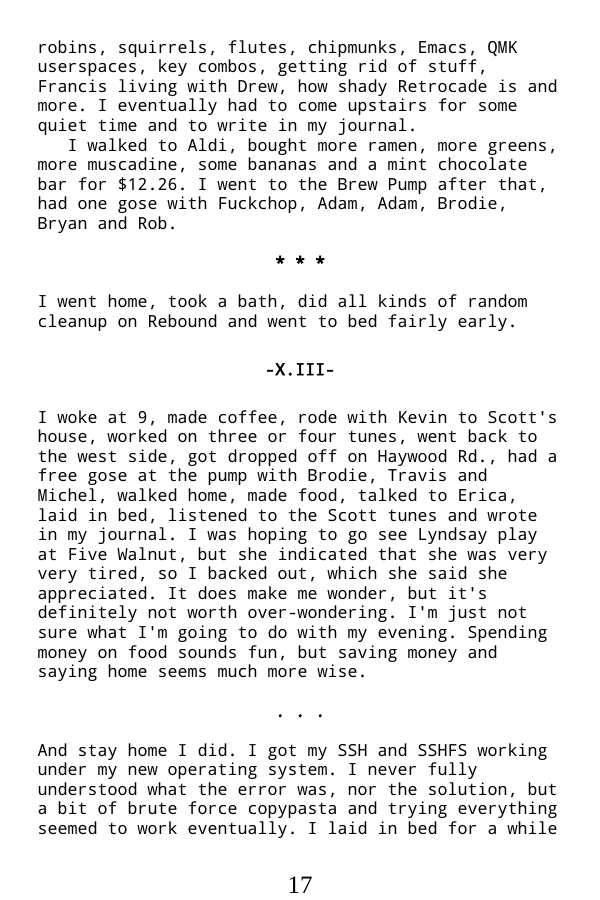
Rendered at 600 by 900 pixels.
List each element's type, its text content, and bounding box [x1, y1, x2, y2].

text . . . [37, 701, 562, 721]
text -X.III- [37, 359, 562, 379]
text I went home, took a bath, did all kinds of random cleanup on Rebound and went to bed fairly early. [37, 292, 562, 331]
text robins, squirrels, flutes, chipmunks, Emacs, QMK userspaces, key combos, getting rid of stuff, Francis living with Drew, how shady Retrocade is and more. I eventually had to come upstairs for some quiet time and to write in my journal. [37, 37, 562, 135]
text I walked to Aldi, bought more ramen, more greens, more muscadine, some bananas and a mint chocolate bar for $12.26. I went to the Brew Pump after that, had one gose with Fuckchop, Adam, Adam, Brodie, Bryan and Rob. [37, 135, 562, 233]
text And stay home I did. I got my SSH and SSHFS working under my new operating system. I never fully understood what the error was, nor the solution, but a bit of brute force copypasta and trying everything seemed to work eventually. I laid in bed for a while [37, 740, 562, 838]
text I woke at 9, made coffee, rode with Kevin to Scott's house, worked on three or four tunes, went back to the west side, got dropped off on Haywood Rd., had a free gose at the pump with Brodie, Travis and Michel, walked home, made food, talked to Erica, laid in bed, listened to the Scott tunes and wrote in my journal. I was hoping to go see Lyndsay play at Five Walnut, but she indicated that she was very very tired, so I backed out, which she said she appreciated. It does make me wonder, but it's definitely not worth over-wondering. I'm just not sure what I'm going to do with my evening. Spending money on food sounds fun, but saving money and saying home seems much more wise. [37, 407, 562, 682]
text * * * [37, 253, 562, 272]
